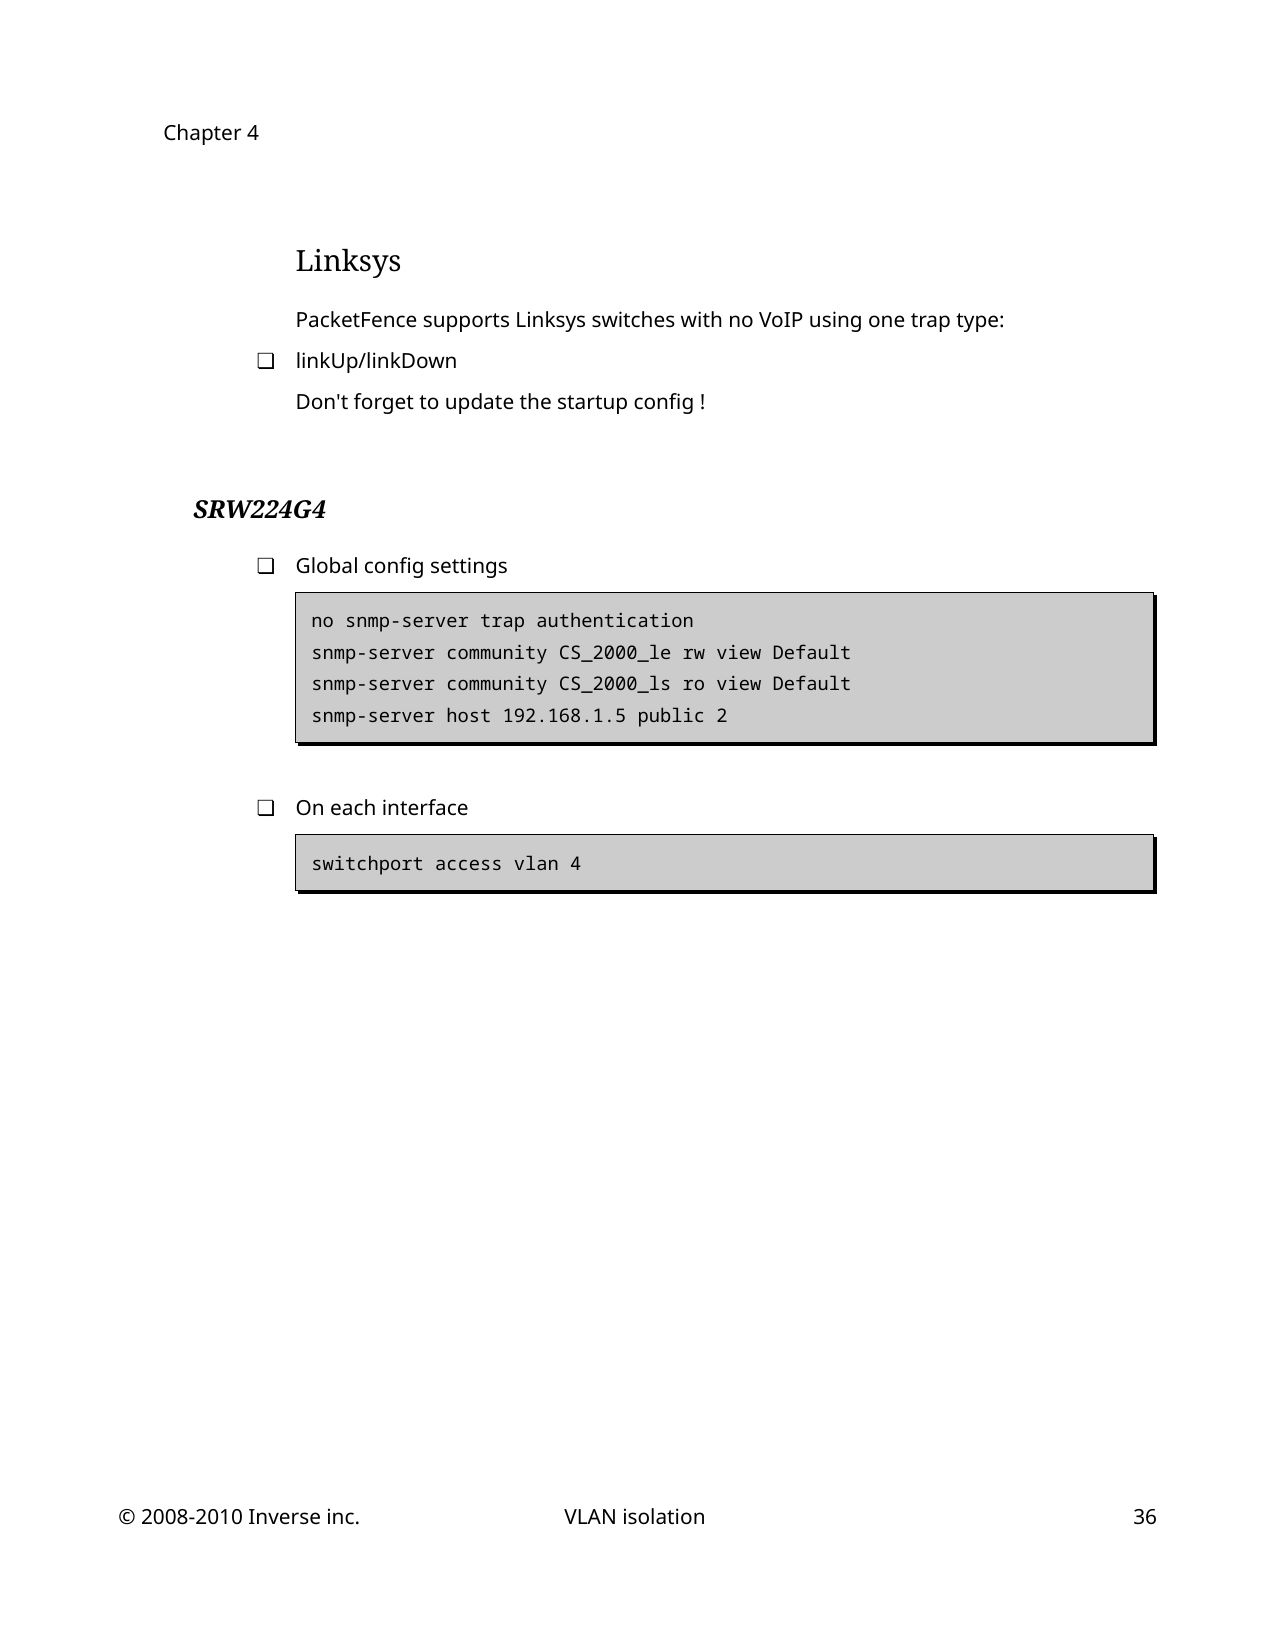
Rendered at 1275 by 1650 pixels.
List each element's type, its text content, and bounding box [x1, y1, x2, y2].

list ❏ linkUp/linkDown [256, 346, 1157, 374]
subtitle SRW224G4 [156, 492, 1157, 526]
text snmp-server host 192.168.1.5 public 2 [296, 686, 1153, 742]
subtitle Linksys [295, 241, 1157, 280]
text no snmp-server trap authentication [296, 593, 1153, 623]
text PacketFence supports Linksys switches with no VoIP using one trap type: [295, 305, 1157, 333]
text Don't forget to update the startup config ! [295, 387, 1157, 415]
list ❏ On each interface [256, 793, 1157, 822]
text snmp-server community CS_2000_ls ro view Default [296, 655, 1153, 686]
list ❏ Global config settings [256, 551, 1157, 579]
text switchport access vlan 4 [296, 835, 1153, 890]
text snmp-server community CS_2000_le rw view Default [296, 623, 1153, 655]
